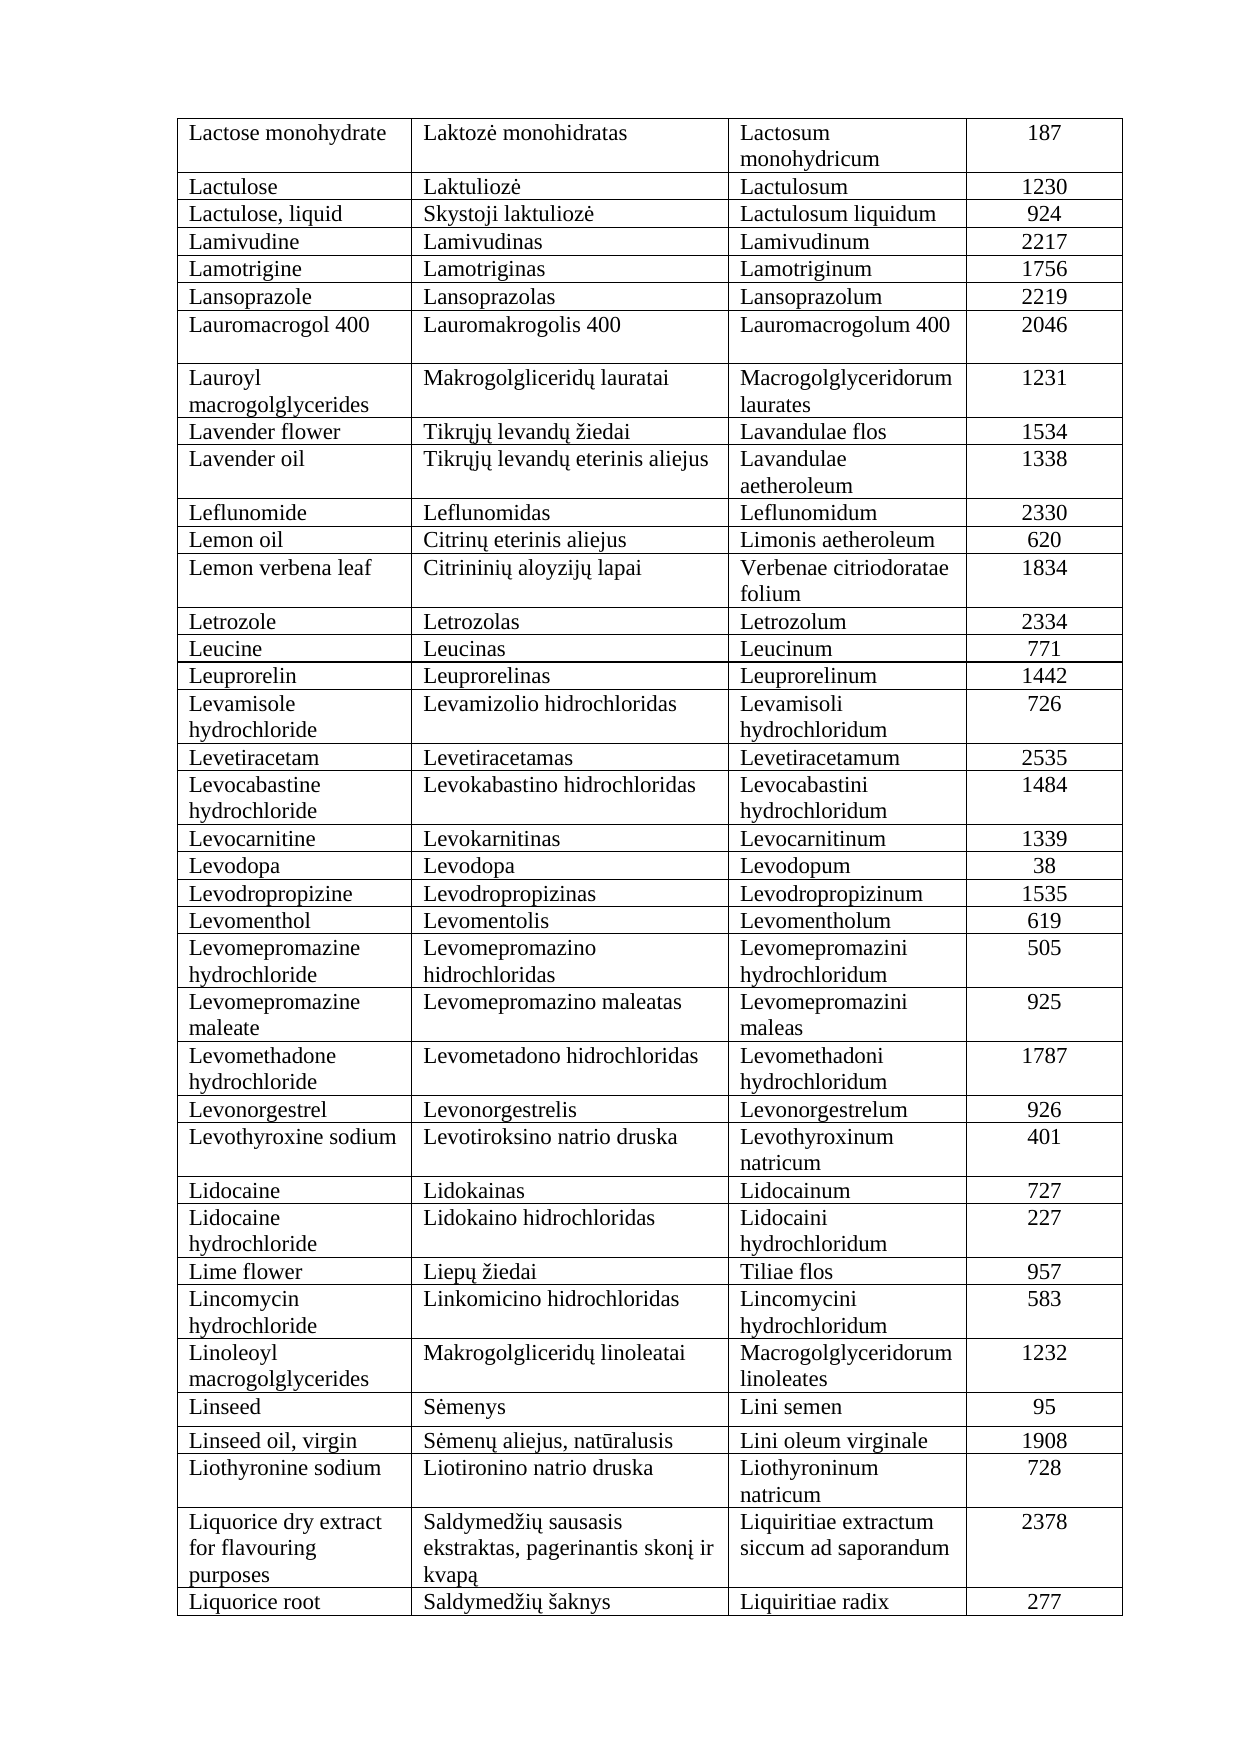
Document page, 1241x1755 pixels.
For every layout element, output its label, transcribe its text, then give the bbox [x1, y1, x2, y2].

table_cell Levomentolis [412, 907, 728, 933]
table_cell Letrozolum [729, 608, 966, 634]
table_cell 619 [967, 907, 1122, 933]
table_cell Levometadono hidrochloridas [412, 1042, 728, 1094]
table_cell Lauromacrogolum 400 [729, 311, 966, 363]
table_cell Linkomicino hidrochloridas [412, 1285, 728, 1338]
table_cell Levomenthol [178, 907, 411, 933]
table_cell Levokabastino hidrochloridas [412, 771, 728, 824]
table_cell Linoleoyl macrogolglycerides [178, 1339, 411, 1392]
table_cell Levocabastini hydrochloridum [729, 771, 966, 824]
table_cell Citrinų eterinis aliejus [412, 527, 728, 553]
table_cell Liquorice dry extract for flavouring purposes [178, 1508, 411, 1587]
table_cell 1908 [967, 1427, 1122, 1453]
table_cell Lini oleum virginale [729, 1427, 966, 1453]
table_cell Levocabastine hydrochloride [178, 771, 411, 824]
table_cell 1787 [967, 1042, 1122, 1094]
table_cell Levamisole hydrochloride [178, 690, 411, 743]
table_cell 2046 [967, 311, 1122, 363]
table_cell 38 [967, 852, 1122, 878]
table_cell 1338 [967, 445, 1122, 498]
table_cell Sėmenys [412, 1393, 728, 1426]
table_cell Leuprorelin [178, 663, 411, 689]
table_cell Leuprorelinum [729, 663, 966, 689]
table_cell Leucine [178, 635, 411, 661]
table_cell Lactose monohydrate [178, 119, 411, 172]
table_cell Levomepromazini maleas [729, 988, 966, 1041]
table_cell Lavender flower [178, 418, 411, 444]
table_cell Leucinum [729, 635, 966, 661]
table_cell Leflunomide [178, 499, 411, 526]
table_cell Lidokainas [412, 1177, 728, 1203]
table_cell Levothyroxine sodium [178, 1123, 411, 1176]
table_cell 1534 [967, 418, 1122, 444]
table_cell 1339 [967, 825, 1122, 851]
table_cell Levonorgestrelum [729, 1096, 966, 1122]
table_cell Leucinas [412, 635, 728, 661]
table_cell Levamizolio hidrochloridas [412, 690, 728, 743]
table_cell Tiliae flos [729, 1258, 966, 1284]
table_cell Liquiritiae extractum siccum ad saporandum [729, 1508, 966, 1587]
table_cell Lactulose [178, 173, 411, 199]
table_cell Lactulosum liquidum [729, 200, 966, 227]
table_cell 2535 [967, 744, 1122, 770]
table_cell Lidocainum [729, 1177, 966, 1203]
table_cell Lansoprazolum [729, 283, 966, 310]
table_cell Leflunomidum [729, 499, 966, 526]
table_cell Tikrųjų levandų žiedai [412, 418, 728, 444]
table_cell Lamivudinas [412, 228, 728, 254]
table_cell Levetiracetam [178, 744, 411, 770]
table_cell Levamisoli hydrochloridum [729, 690, 966, 743]
table_cell Verbenae citriodoratae folium [729, 554, 966, 607]
table_cell Liquiritiae radix [729, 1588, 966, 1614]
table_cell Linseed [178, 1393, 411, 1426]
table_cell Saldymedžių šaknys [412, 1588, 728, 1614]
table_cell Citrininių aloyzijų lapai [412, 554, 728, 607]
table_cell Tikrųjų levandų eterinis aliejus [412, 445, 728, 498]
table_cell 187 [967, 119, 1122, 172]
table_cell Lansoprazole [178, 283, 411, 310]
table_cell Lincomycini hydrochloridum [729, 1285, 966, 1338]
table_cell Lavender oil [178, 445, 411, 498]
table_cell 227 [967, 1204, 1122, 1257]
table_cell Levodopa [178, 852, 411, 878]
table_cell 2334 [967, 608, 1122, 634]
table_cell Lamotriginas [412, 256, 728, 282]
table_cell 726 [967, 690, 1122, 743]
table_cell Liepų žiedai [412, 1258, 728, 1284]
table_cell 925 [967, 988, 1122, 1041]
table_cell Levocarnitinum [729, 825, 966, 851]
table_cell Lactulose, liquid [178, 200, 411, 227]
table_cell Liotironino natrio druska [412, 1454, 728, 1507]
table_cell Lamivudinum [729, 228, 966, 254]
table_cell Levokarnitinas [412, 825, 728, 851]
table_cell Lactosum monohydricum [729, 119, 966, 172]
table_cell 505 [967, 934, 1122, 987]
table_cell Saldymedžių sausasis ekstraktas, pagerinantis skonį ir kvapą [412, 1508, 728, 1587]
table_cell Leuprorelinas [412, 663, 728, 689]
table_cell Levotiroksino natrio druska [412, 1123, 728, 1176]
table_cell 2217 [967, 228, 1122, 254]
table_cell 1230 [967, 173, 1122, 199]
table_cell Lauromakrogolis 400 [412, 311, 728, 363]
table_cell 1756 [967, 256, 1122, 282]
table_cell 2219 [967, 283, 1122, 310]
table_cell Levothyroxinum natricum [729, 1123, 966, 1176]
table_cell Lauromacrogol 400 [178, 311, 411, 363]
table_cell 583 [967, 1285, 1122, 1338]
table_cell Levetiracetamum [729, 744, 966, 770]
table_cell Leflunomidas [412, 499, 728, 526]
table_cell Levomepromazino hidrochloridas [412, 934, 728, 987]
table_cell 95 [967, 1393, 1122, 1426]
table_cell Levomepromazine hydrochloride [178, 934, 411, 987]
table_cell Levomepromazino maleatas [412, 988, 728, 1041]
table_cell 1442 [967, 663, 1122, 689]
table_cell Levodropropizine [178, 880, 411, 906]
table_cell Lincomycin hydrochloride [178, 1285, 411, 1338]
table_cell 926 [967, 1096, 1122, 1122]
table_cell 401 [967, 1123, 1122, 1176]
table_cell Levomethadoni hydrochloridum [729, 1042, 966, 1094]
table_cell 1834 [967, 554, 1122, 607]
table_cell 277 [967, 1588, 1122, 1614]
table_cell Lactulosum [729, 173, 966, 199]
table_cell Lemon verbena leaf [178, 554, 411, 607]
table_cell 1232 [967, 1339, 1122, 1392]
table_cell Levomepromazine maleate [178, 988, 411, 1041]
table_cell Lime flower [178, 1258, 411, 1284]
table_cell Macrogolglyceridorum linoleates [729, 1339, 966, 1392]
table_cell Laktozė monohidratas [412, 119, 728, 172]
table_cell Lansoprazolas [412, 283, 728, 310]
table_cell Lavandulae flos [729, 418, 966, 444]
table_cell Levodropropizinas [412, 880, 728, 906]
table_cell Letrozole [178, 608, 411, 634]
table_cell Lamotrigine [178, 256, 411, 282]
table_cell Liothyronine sodium [178, 1454, 411, 1507]
table_cell Lamotriginum [729, 256, 966, 282]
table_cell Levomethadone hydrochloride [178, 1042, 411, 1094]
table_cell Lidocaine hydrochloride [178, 1204, 411, 1257]
table_cell Makrogolgliceridų lauratai [412, 364, 728, 417]
table_cell Levonorgestrel [178, 1096, 411, 1122]
table_cell 2378 [967, 1508, 1122, 1587]
table_cell Lini semen [729, 1393, 966, 1426]
table_cell Levocarnitine [178, 825, 411, 851]
table_cell Levomepromazini hydrochloridum [729, 934, 966, 987]
table_cell Lamivudine [178, 228, 411, 254]
table_cell Skystoji laktuliozė [412, 200, 728, 227]
table_cell Liquorice root [178, 1588, 411, 1614]
table_cell Letrozolas [412, 608, 728, 634]
table_cell Levomentholum [729, 907, 966, 933]
table_cell Lidocaini hydrochloridum [729, 1204, 966, 1257]
table_cell Lidokaino hidrochloridas [412, 1204, 728, 1257]
table_cell Lidocaine [178, 1177, 411, 1203]
table_cell Lemon oil [178, 527, 411, 553]
table_cell 728 [967, 1454, 1122, 1507]
table_cell Makrogolgliceridų linoleatai [412, 1339, 728, 1392]
table_cell Levodopum [729, 852, 966, 878]
table_cell 924 [967, 200, 1122, 227]
table_cell Levodopa [412, 852, 728, 878]
table_cell 1231 [967, 364, 1122, 417]
table_cell 1535 [967, 880, 1122, 906]
table_cell Liothyroninum natricum [729, 1454, 966, 1507]
table_cell 957 [967, 1258, 1122, 1284]
table_cell Lavandulae aetheroleum [729, 445, 966, 498]
table_cell 771 [967, 635, 1122, 661]
table_cell Levonorgestrelis [412, 1096, 728, 1122]
table_cell Limonis aetheroleum [729, 527, 966, 553]
table_cell Lauroyl macrogolglycerides [178, 364, 411, 417]
table_cell Macrogolglyceridorum laurates [729, 364, 966, 417]
table_cell 727 [967, 1177, 1122, 1203]
table_cell Linseed oil, virgin [178, 1427, 411, 1453]
table_cell Laktuliozė [412, 173, 728, 199]
table_cell Levetiracetamas [412, 744, 728, 770]
table_cell Levodropropizinum [729, 880, 966, 906]
table_cell 1484 [967, 771, 1122, 824]
table_cell 620 [967, 527, 1122, 553]
table_cell 2330 [967, 499, 1122, 526]
table_cell Sėmenų aliejus, natūralusis [412, 1427, 728, 1453]
